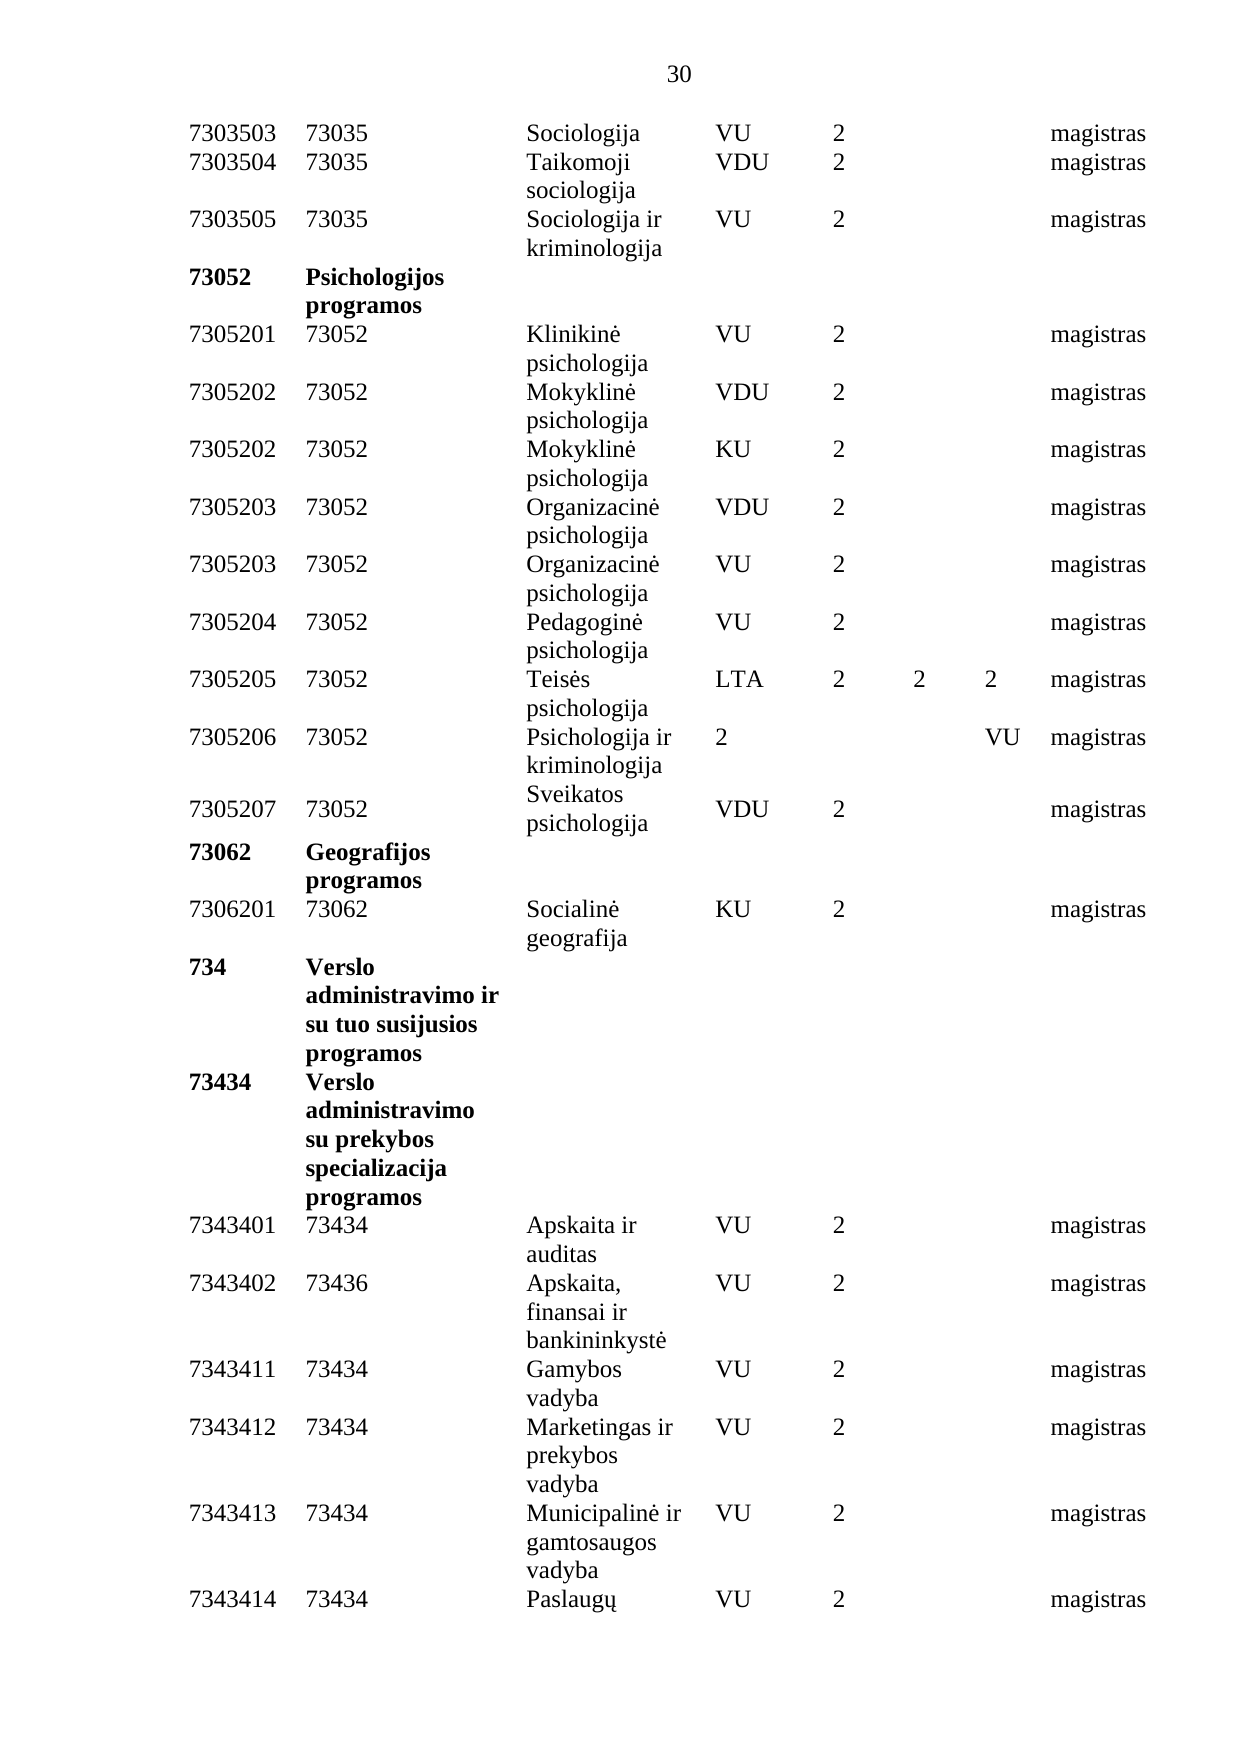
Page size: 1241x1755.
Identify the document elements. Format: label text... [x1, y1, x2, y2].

table_cell 7343411 [177, 1354, 294, 1412]
table_cell [902, 204, 973, 262]
table_cell Socialinė geografija [515, 894, 704, 952]
table_cell 73052 [177, 262, 294, 319]
table_cell [973, 779, 1039, 837]
table_cell 73434 [294, 1498, 515, 1584]
table_cell 73052 [294, 722, 515, 779]
table_cell 2 [821, 492, 902, 549]
table_cell 2 [821, 1584, 902, 1613]
table_cell VU [704, 1211, 821, 1268]
table_cell 2 [821, 549, 902, 607]
table_cell [1202, 1498, 1207, 1584]
table_cell magistras [1039, 204, 1197, 262]
table_cell [973, 837, 1039, 894]
table_cell [1197, 204, 1202, 262]
table_cell 2 [821, 1498, 902, 1584]
table_cell Marketingas ir prekybos vadyba [515, 1412, 704, 1498]
table_cell magistras [1039, 894, 1197, 952]
table_cell 73035 [294, 204, 515, 262]
table_cell [973, 262, 1039, 319]
table_cell 2 [821, 118, 902, 147]
table_cell Sociologija [515, 118, 704, 147]
table_cell 2 [821, 664, 902, 722]
table_cell 73052 [294, 664, 515, 722]
table_cell [1039, 952, 1197, 1067]
table_cell 2 [704, 722, 821, 779]
table_cell [902, 492, 973, 549]
table_cell VU [704, 1268, 821, 1354]
table_cell [821, 1067, 902, 1211]
table_cell LTA [704, 664, 821, 722]
table_cell VU [704, 1412, 821, 1498]
table_cell VU [704, 607, 821, 664]
table_cell [1197, 1354, 1202, 1412]
table_cell [973, 1211, 1039, 1268]
table_cell [515, 1067, 704, 1211]
table_cell 7305203 [177, 492, 294, 549]
table_cell [1202, 837, 1207, 894]
table_cell 73434 [294, 1211, 515, 1268]
table_cell 73434 [294, 1584, 515, 1613]
table_cell [973, 319, 1039, 377]
table_cell [1202, 1412, 1207, 1498]
table_cell [973, 1412, 1039, 1498]
table_cell [902, 1067, 973, 1211]
table_cell [821, 952, 902, 1067]
table_cell Psichologija ir kriminologija [515, 722, 704, 779]
table_cell [902, 779, 973, 837]
table_cell 73062 [294, 894, 515, 952]
table_cell [902, 837, 973, 894]
table_cell [1039, 262, 1197, 319]
table_cell Gamybos vadyba [515, 1354, 704, 1412]
table_cell Verslo administravimo su prekybos specializacija programos [294, 1067, 515, 1211]
table_cell Paslaugų [515, 1584, 704, 1613]
table_cell [1197, 1211, 1202, 1268]
table_cell magistras [1039, 664, 1197, 722]
table_cell [1197, 434, 1202, 492]
table_cell 7343401 [177, 1211, 294, 1268]
table_cell KU [704, 894, 821, 952]
table_cell [515, 837, 704, 894]
table_cell Sociologija ir kriminologija [515, 204, 704, 262]
table_cell Klinikinė psichologija [515, 319, 704, 377]
table_cell [1197, 607, 1202, 664]
table_cell [1202, 118, 1207, 147]
table_cell 7305201 [177, 319, 294, 377]
table_cell 2 [821, 319, 902, 377]
table_cell [1202, 779, 1207, 837]
table_cell VU [973, 722, 1039, 779]
table_cell 2 [821, 1268, 902, 1354]
table_cell [973, 607, 1039, 664]
table_cell [1039, 1067, 1197, 1211]
table_cell [1202, 1354, 1207, 1412]
table_cell [1202, 1268, 1207, 1354]
table_cell Sveikatos psichologija [515, 779, 704, 837]
table_cell 7305204 [177, 607, 294, 664]
table_cell [902, 1412, 973, 1498]
table_cell [1197, 894, 1202, 952]
table_cell [704, 837, 821, 894]
table_cell [902, 319, 973, 377]
table_cell VDU [704, 779, 821, 837]
table_cell magistras [1039, 1498, 1197, 1584]
table_cell [973, 549, 1039, 607]
table_cell 73434 [177, 1067, 294, 1211]
table_cell 2 [821, 204, 902, 262]
table_cell Geografijos programos [294, 837, 515, 894]
table_cell [973, 1584, 1039, 1613]
table_cell Teisės psichologija [515, 664, 704, 722]
table_cell 7343414 [177, 1584, 294, 1613]
table_cell [1202, 377, 1207, 434]
table_cell [973, 952, 1039, 1067]
table_cell magistras [1039, 1211, 1197, 1268]
table_cell [1202, 549, 1207, 607]
table_cell magistras [1039, 1412, 1197, 1498]
table_cell VU [704, 204, 821, 262]
table_cell [1197, 837, 1202, 894]
table_cell Apskaita ir auditas [515, 1211, 704, 1268]
table_cell [1197, 1498, 1202, 1584]
table_cell magistras [1039, 434, 1197, 492]
table_cell [1197, 1067, 1202, 1211]
table_cell [902, 894, 973, 952]
table_cell 7343413 [177, 1498, 294, 1584]
table_cell [902, 1211, 973, 1268]
table_cell 2 [821, 377, 902, 434]
table_cell 73052 [294, 607, 515, 664]
table_cell magistras [1039, 779, 1197, 837]
table_cell [902, 1584, 973, 1613]
table_cell 73434 [294, 1412, 515, 1498]
table_cell [902, 147, 973, 204]
table_cell [1197, 492, 1202, 549]
table_cell [1197, 549, 1202, 607]
table_cell KU [704, 434, 821, 492]
table_cell VDU [704, 147, 821, 204]
table_cell 73052 [294, 492, 515, 549]
table_cell 2 [821, 1412, 902, 1498]
table_cell [902, 1354, 973, 1412]
table_cell Pedagoginė psichologija [515, 607, 704, 664]
table_cell [973, 147, 1039, 204]
table_cell 73436 [294, 1268, 515, 1354]
table_cell 73035 [294, 147, 515, 204]
table_cell Organizacinė psichologija [515, 492, 704, 549]
table_cell 2 [821, 1211, 902, 1268]
table_cell [821, 262, 902, 319]
table_cell [1202, 319, 1207, 377]
table_cell 7343412 [177, 1412, 294, 1498]
table_cell 2 [821, 779, 902, 837]
table_cell magistras [1039, 118, 1197, 147]
table_cell magistras [1039, 1354, 1197, 1412]
table_cell [1039, 837, 1197, 894]
table_cell [902, 1498, 973, 1584]
table_cell 7306201 [177, 894, 294, 952]
table_cell [902, 434, 973, 492]
table_cell VU [704, 1498, 821, 1584]
table_cell [1197, 262, 1202, 319]
table_cell [902, 377, 973, 434]
table_cell VU [704, 319, 821, 377]
table_cell 734 [177, 952, 294, 1067]
table_cell VU [704, 1584, 821, 1613]
table_cell 2 [821, 894, 902, 952]
table_cell [973, 204, 1039, 262]
table_cell [1197, 319, 1202, 377]
table_cell 2 [902, 664, 973, 722]
table_cell [973, 1354, 1039, 1412]
table_cell VU [704, 118, 821, 147]
table_cell [902, 118, 973, 147]
table_cell [1202, 262, 1207, 319]
table_cell [973, 894, 1039, 952]
table_cell Psichologijos programos [294, 262, 515, 319]
table_cell [1202, 722, 1207, 779]
table_cell [902, 262, 973, 319]
table_cell magistras [1039, 1268, 1197, 1354]
table_cell [902, 607, 973, 664]
table_cell VDU [704, 377, 821, 434]
table_cell [704, 262, 821, 319]
table_cell [1197, 1268, 1202, 1354]
table_cell Mokyklinė psichologija [515, 434, 704, 492]
table_cell [902, 549, 973, 607]
table_cell [1202, 952, 1207, 1067]
table_cell VU [704, 1354, 821, 1412]
table_cell 73062 [177, 837, 294, 894]
table_cell [973, 1067, 1039, 1211]
table_cell 7305207 [177, 779, 294, 837]
table_cell [1197, 1584, 1202, 1613]
table_cell [515, 952, 704, 1067]
table_cell Apskaita, finansai ir bankininkystė [515, 1268, 704, 1354]
table_cell 2 [973, 664, 1039, 722]
table_cell 2 [821, 147, 902, 204]
table_cell 7305206 [177, 722, 294, 779]
table_cell [1202, 204, 1207, 262]
table_cell [1197, 779, 1202, 837]
table_cell [973, 492, 1039, 549]
table_cell [902, 1268, 973, 1354]
table_cell [902, 722, 973, 779]
table_cell [1197, 952, 1202, 1067]
table_cell magistras [1039, 722, 1197, 779]
table_cell [1202, 1067, 1207, 1211]
table_cell 7305203 [177, 549, 294, 607]
table_cell magistras [1039, 147, 1197, 204]
table_cell [973, 377, 1039, 434]
table_cell [1197, 377, 1202, 434]
table_cell [1197, 1412, 1202, 1498]
table_cell 7343402 [177, 1268, 294, 1354]
table_cell Taikomoji sociologija [515, 147, 704, 204]
table_cell 73434 [294, 1354, 515, 1412]
table_cell [973, 1498, 1039, 1584]
table_cell 73052 [294, 549, 515, 607]
table_cell 7305202 [177, 377, 294, 434]
table_cell Organizacinė psichologija [515, 549, 704, 607]
table_cell 7303503 [177, 118, 294, 147]
table_cell Municipalinė ir gamtosaugos vadyba [515, 1498, 704, 1584]
table_cell 73052 [294, 377, 515, 434]
table_cell [1202, 492, 1207, 549]
table_cell [1202, 434, 1207, 492]
table_cell magistras [1039, 377, 1197, 434]
table_cell [973, 118, 1039, 147]
table_cell VDU [704, 492, 821, 549]
table_cell Verslo administravimo ir su tuo susijusios programos [294, 952, 515, 1067]
table_cell [1197, 147, 1202, 204]
table_cell [973, 1268, 1039, 1354]
table_cell [1197, 664, 1202, 722]
table_cell magistras [1039, 319, 1197, 377]
table_cell 7305205 [177, 664, 294, 722]
table_cell [704, 952, 821, 1067]
table_cell [1202, 147, 1207, 204]
table_cell [704, 1067, 821, 1211]
table_cell [1197, 722, 1202, 779]
table_cell [1202, 607, 1207, 664]
table_cell magistras [1039, 607, 1197, 664]
table_cell [1202, 1584, 1207, 1613]
table_cell 73052 [294, 434, 515, 492]
table_cell [821, 837, 902, 894]
table_cell VU [704, 549, 821, 607]
table_cell 2 [821, 1354, 902, 1412]
table_cell 2 [821, 607, 902, 664]
table_cell Mokyklinė psichologija [515, 377, 704, 434]
table_cell [1202, 894, 1207, 952]
table_cell [973, 434, 1039, 492]
table_cell 73052 [294, 319, 515, 377]
table_cell [1197, 118, 1202, 147]
table_cell [1202, 664, 1207, 722]
table_cell [1202, 1211, 1207, 1268]
table_cell magistras [1039, 1584, 1197, 1613]
table_cell magistras [1039, 492, 1197, 549]
table_cell 7305202 [177, 434, 294, 492]
table_cell 7303504 [177, 147, 294, 204]
table_cell 2 [821, 434, 902, 492]
table_cell magistras [1039, 549, 1197, 607]
table_cell [821, 722, 902, 779]
table_cell 73035 [294, 118, 515, 147]
table_cell 7303505 [177, 204, 294, 262]
table_cell [515, 262, 704, 319]
table_cell [902, 952, 973, 1067]
table_cell 73052 [294, 779, 515, 837]
